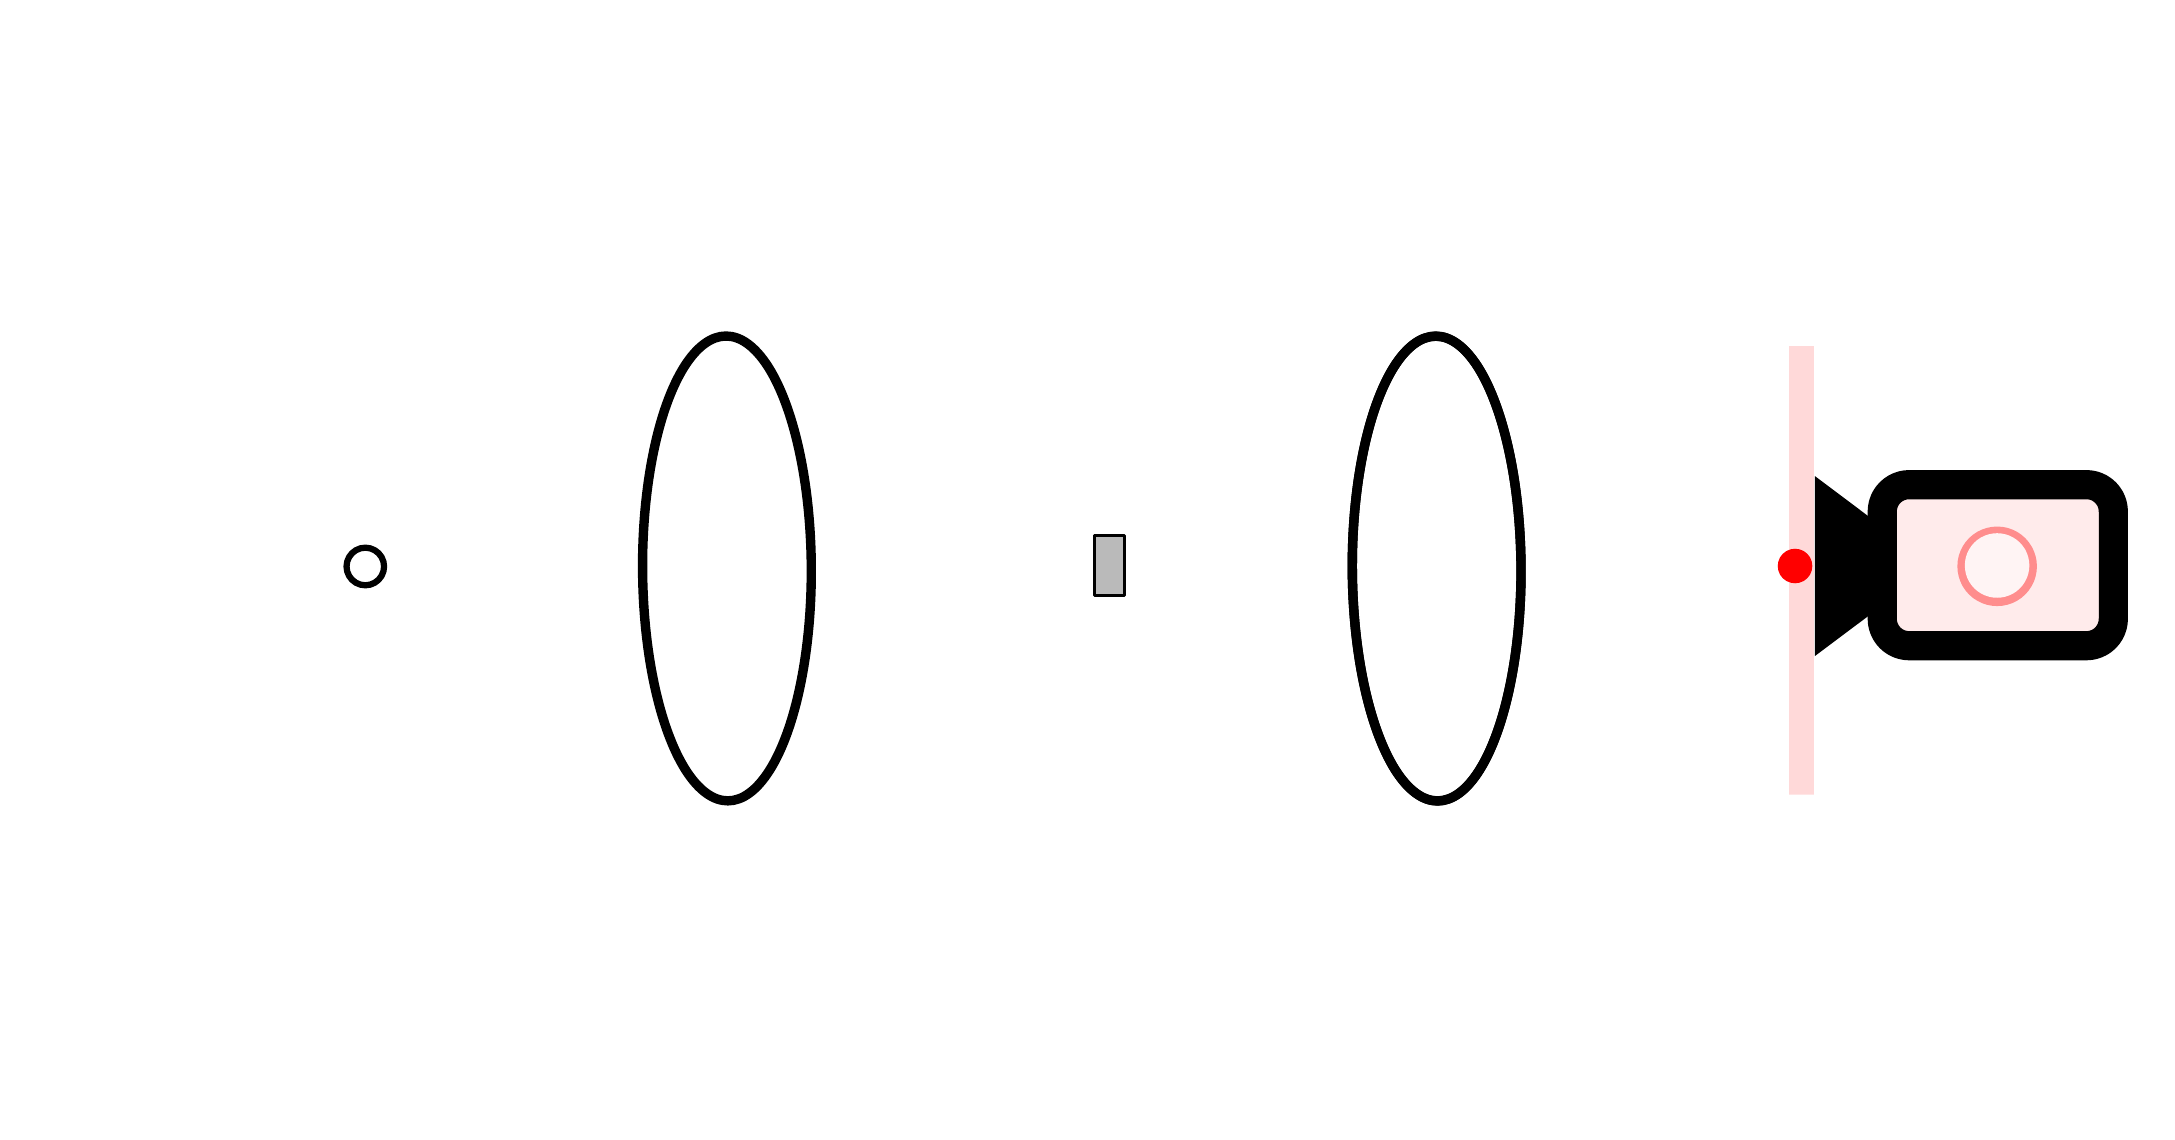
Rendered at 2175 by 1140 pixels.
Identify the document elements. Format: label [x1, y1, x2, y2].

text_box [1357, 341, 1516, 796]
text_box [1882, 484, 2114, 646]
text_box [1777, 549, 1789, 583]
text_box [642, 336, 812, 801]
text_box [1814, 476, 1875, 657]
text_box [1094, 535, 1125, 596]
